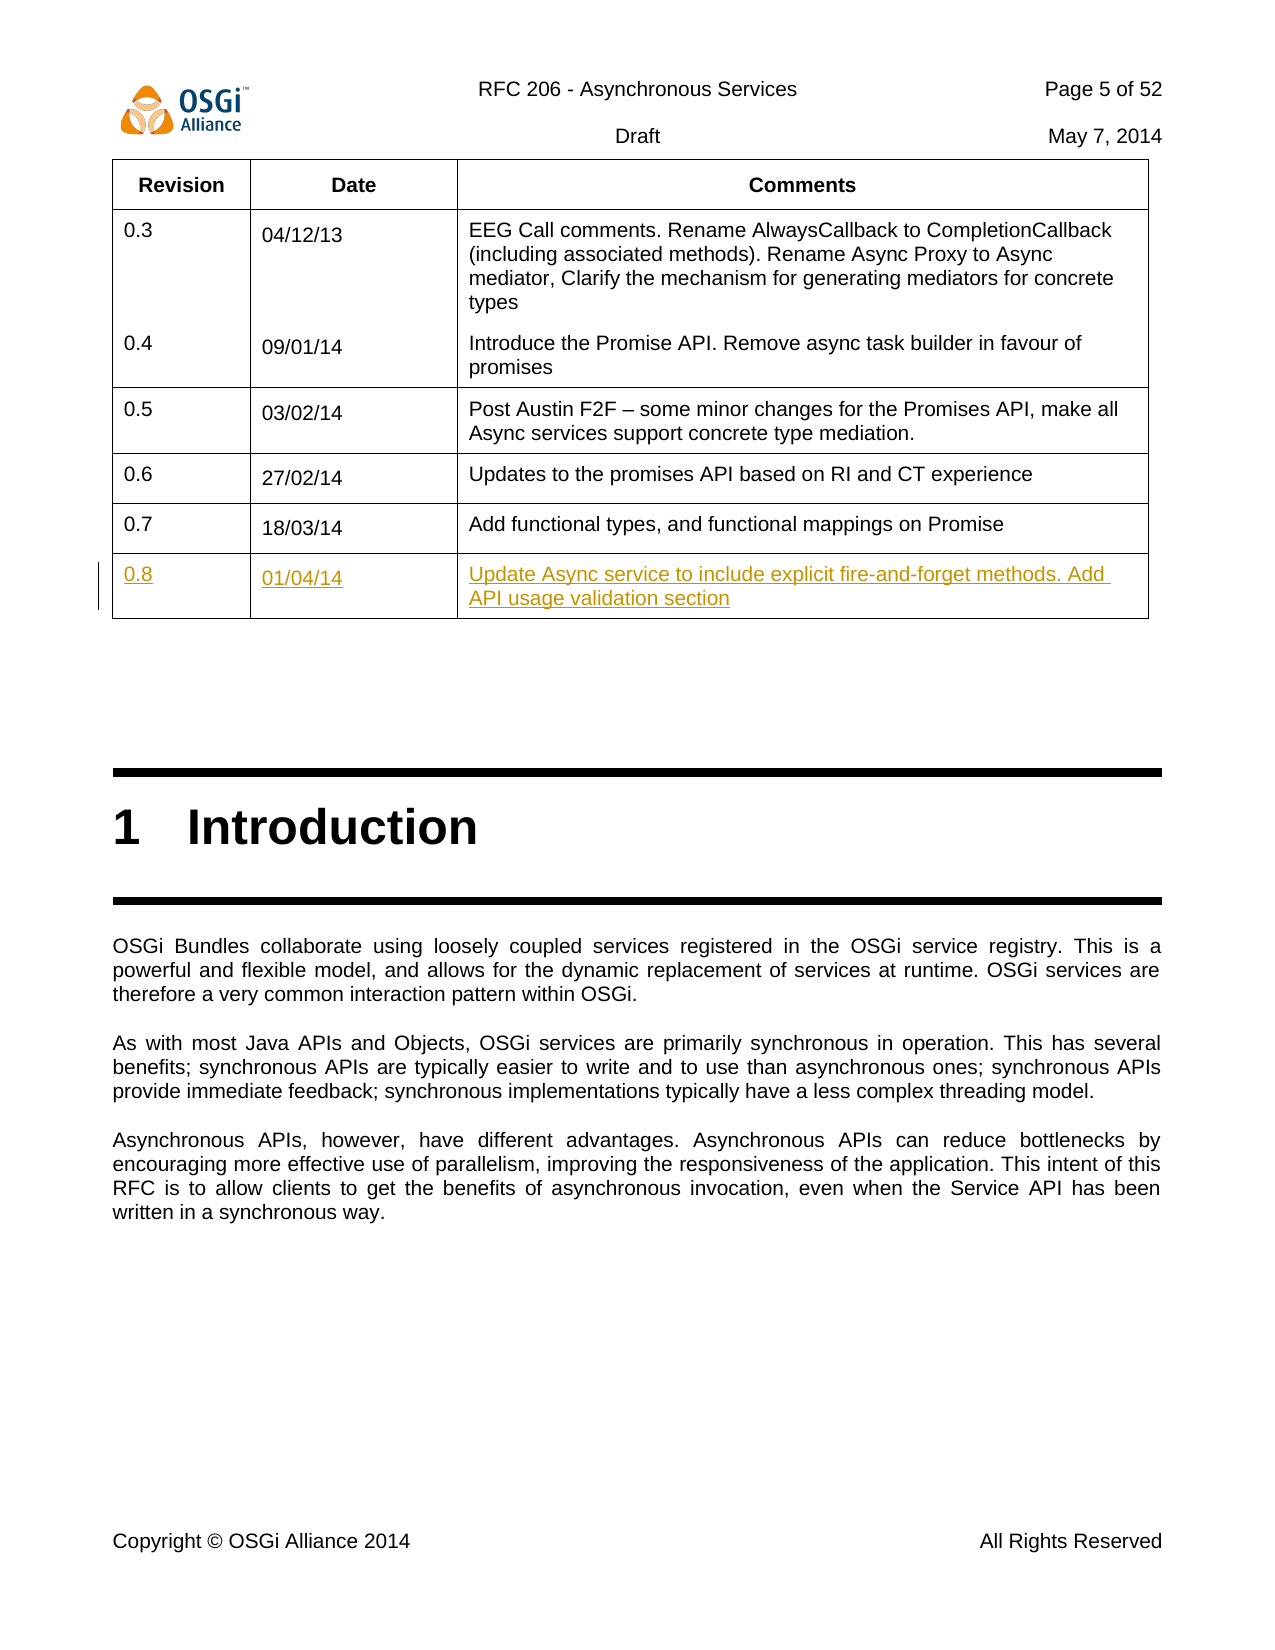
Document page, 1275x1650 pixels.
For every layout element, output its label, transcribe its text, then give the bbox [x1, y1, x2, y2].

table_cell 01/04/14 [251, 554, 457, 618]
table_cell 0.5 [113, 388, 250, 453]
table_cell 0.7 [113, 504, 250, 553]
table_cell 04/12/13 [251, 210, 457, 322]
table_header Date [251, 160, 457, 209]
table_cell Add functional types, and functional mappings on Promise [458, 504, 1148, 553]
text OSGi Bundles collaborate using loosely coupled services registered in the OSGi service registry. This is a powerful and flexible model, and allows for the dynamic replacement of services at runtime. OSGi services are therefore a very common interaction pattern within OSGi. [112, 934, 1162, 1006]
table_cell 09/01/14 [251, 323, 457, 387]
table_cell EEG Call comments. Rename AlwaysCallback to CompletionCallback (including associated methods). Rename Async Proxy to Async mediator, Clarify the mechanism for generating mediators for concrete types [458, 210, 1148, 322]
picture [113, 78, 257, 142]
table_cell 27/02/14 [251, 454, 457, 503]
table_cell Post Austin F2F – some minor changes for the Promises API, make all Async services support concrete type mediation. [458, 388, 1148, 453]
table_header Comments [458, 160, 1148, 209]
text As with most Java APIs and Objects, OSGi services are primarily synchronous in operation. This has several benefits; synchronous APIs are typically easier to write and to use than asynchronous ones; synchronous APIs provide immediate feedback; synchronous implementations typically have a less complex threading model. [112, 1031, 1162, 1103]
table_cell 0.6 [113, 454, 250, 503]
table_cell 0.3 [113, 210, 250, 322]
table_cell Updates to the promises API based on RI and CT experience [458, 454, 1148, 503]
subtitle Introduction [112, 769, 1162, 905]
table_cell Update Async service to include explicit fire-and-forget methods. Add API usage validation section [458, 554, 1148, 618]
text Asynchronous APIs, however, have different advantages. Asynchronous APIs can reduce bottlenecks by encouraging more effective use of parallelism, improving the responsiveness of the application. This intent of this RFC is to allow clients to get the benefits of asynchronous invocation, even when the Service API has been written in a synchronous way. [112, 1128, 1162, 1224]
table_cell 0.4 [113, 323, 250, 387]
table_cell 03/02/14 [251, 388, 457, 453]
table_cell 0.8 [113, 554, 250, 618]
table_cell Introduce the Promise API. Remove async task builder in favour of promises [458, 323, 1148, 387]
table_header Revision [113, 160, 250, 209]
table_cell 18/03/14 [251, 504, 457, 553]
